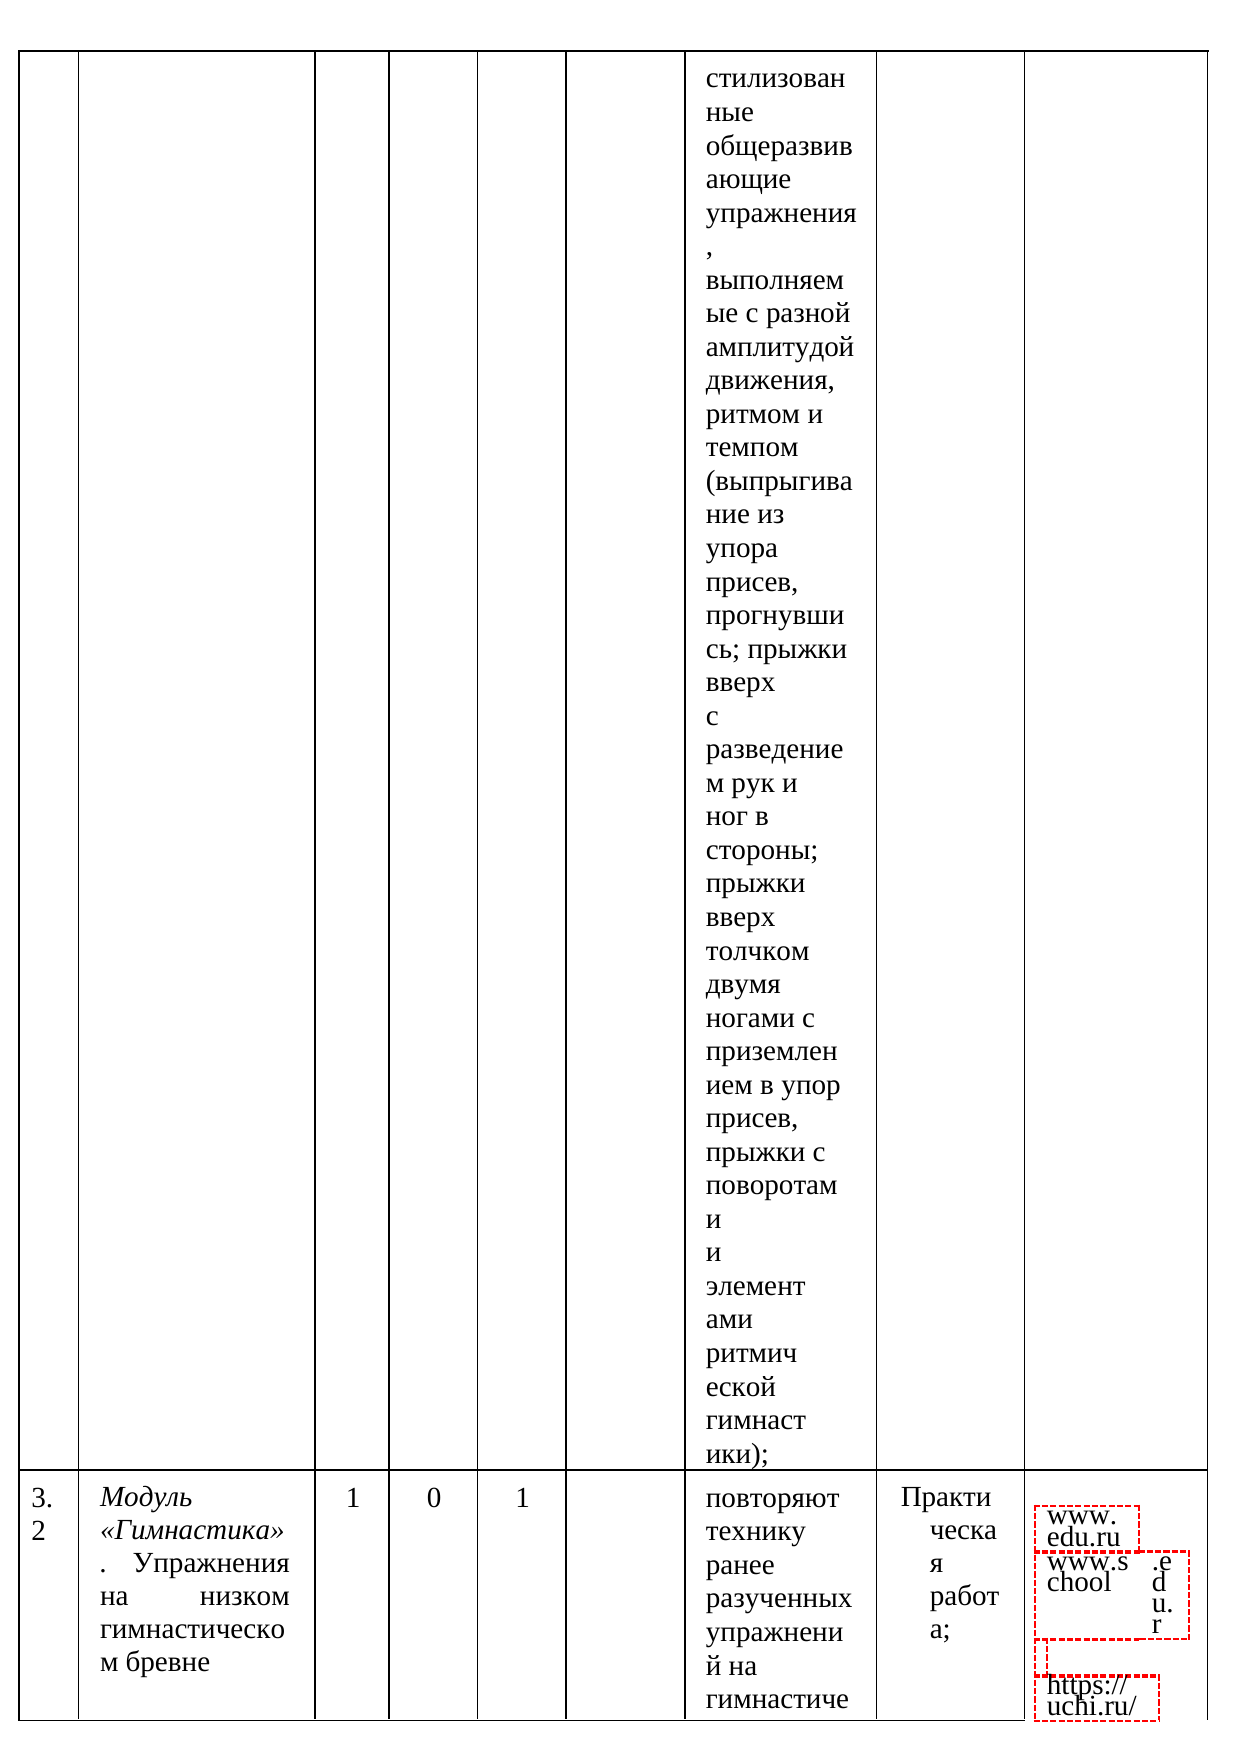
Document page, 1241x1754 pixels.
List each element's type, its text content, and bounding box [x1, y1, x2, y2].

table_cell повторяют технику ранее разученных упражнений на гимнастиче [686, 1471, 876, 1719]
table_cell Модуль «Гимнастика». Упражнения на низком гимнастическом бревне [79, 1471, 314, 1719]
table_cell [1047, 1638, 1188, 1674]
table_header [1025, 52, 1207, 1469]
table_cell 0 [390, 1471, 477, 1719]
table_cell [1159, 1674, 1207, 1719]
table_header [478, 52, 565, 1469]
table_header [567, 52, 684, 1469]
table_cell 1 [478, 1471, 565, 1719]
table_header [877, 52, 1024, 1469]
table_cell 1 [316, 1471, 388, 1719]
table_cell [1189, 1550, 1207, 1638]
table_cell [1025, 1471, 1207, 1504]
table_cell Практическая работа; [877, 1471, 1024, 1719]
table_header [79, 52, 314, 1469]
table_cell .edu.r [1139, 1550, 1188, 1638]
table_cell u [1035, 1638, 1047, 1674]
table_cell [567, 1471, 684, 1719]
table_cell https://uchi.ru/ [1035, 1674, 1158, 1719]
table_cell [1189, 1638, 1207, 1674]
table_cell 3.2 [20, 1471, 78, 1719]
table_cell www.edu.ru [1035, 1505, 1139, 1550]
table_header стилизованные общеразвивающие упражнения, выполняемые с разной амплитудой движения, ритмом и темпом (выпрыгивание из упора присев, прогнувшись; прыжки вверх с разведением рук и ног в стороны; прыжки вверх толчком двумя ногами с приземлением в упор присев, прыжки с поворотами и элементами ритмической гимнастики); [686, 52, 876, 1469]
table_cell [1025, 1505, 1034, 1719]
table_header [390, 52, 477, 1469]
table_header [20, 52, 78, 1469]
table_cell [1139, 1505, 1207, 1550]
table_header [316, 52, 388, 1469]
table_cell www.school [1035, 1550, 1139, 1638]
